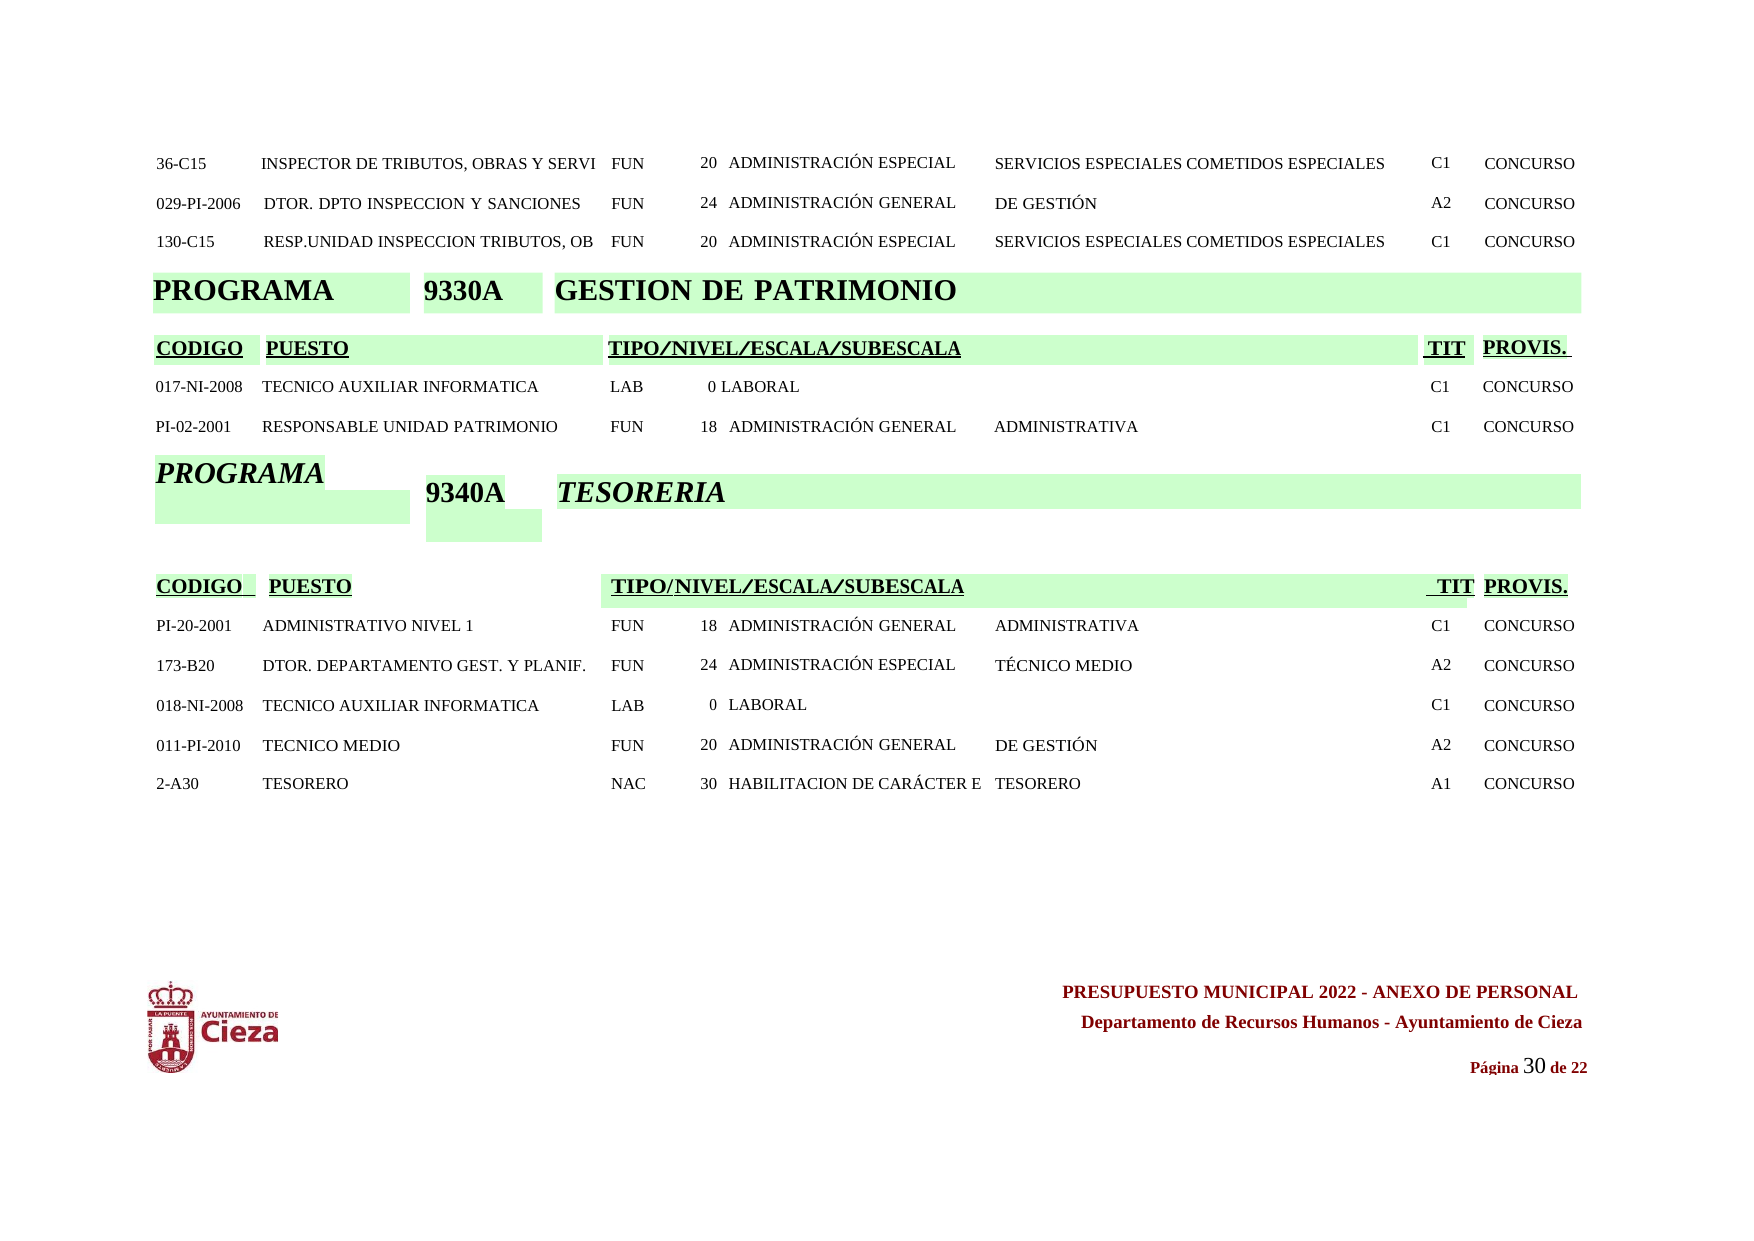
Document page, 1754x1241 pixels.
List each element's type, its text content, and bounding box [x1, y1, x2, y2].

table_cell ADMINISTRACIÓN GENERAL [722, 608, 988, 646]
table_header SERVICIOS ESPECIALES COMETIDOS ESPECIALES [976, 155, 1407, 184]
table_cell A1 [1284, 766, 1467, 795]
text CODIGO [156, 335, 260, 359]
table_header C1 [1407, 155, 1467, 184]
text C1 CONCURSO [1430, 377, 1598, 396]
text 0 LABORAL [708, 377, 807, 396]
table_cell C1 [1284, 686, 1467, 726]
table_cell FUN [601, 646, 673, 686]
table_cell TÉCNICO MEDIO [988, 646, 1284, 686]
text LAB [610, 377, 645, 396]
text TIPO/NIVEL/ESCALA/SUBESCALA [609, 335, 1418, 359]
table_header TIT [1284, 574, 1467, 608]
table_cell HABILITACION DE CARÁCTER E [722, 766, 988, 795]
table_cell [988, 686, 1284, 726]
table_cell 30 [673, 766, 722, 795]
table_cell 20 [673, 726, 722, 766]
table_cell 173-B20 [151, 646, 251, 686]
table_cell 0 [673, 686, 722, 726]
table_cell FUN [601, 726, 673, 766]
table_cell CONCURSO [1468, 224, 1580, 253]
table_header 20 [673, 155, 722, 184]
table_header PROVIS. [1467, 574, 1579, 608]
table_cell A2 [1407, 184, 1467, 224]
table_header CONCURSO [1468, 155, 1580, 184]
text PUESTO [266, 335, 602, 359]
table_cell TESORERO [251, 766, 601, 795]
table_cell DE GESTIÓN [976, 184, 1407, 224]
table_cell ADMINISTRACIÓN ESPECIAL [723, 224, 976, 253]
table_cell 130-C15 [151, 224, 249, 253]
table_cell RESP.UNIDAD INSPECCION TRIBUTOS, OB [250, 224, 602, 253]
table_cell 20 [673, 224, 722, 253]
table_cell 2-A30 [151, 766, 251, 795]
table_cell CONCURSO [1467, 686, 1579, 726]
table_header 36-C15 [151, 155, 249, 184]
table_cell SERVICIOS ESPECIALES COMETIDOS ESPECIALES [976, 224, 1407, 253]
table_cell CONCURSO [1467, 766, 1579, 795]
table_cell CONCURSO [1467, 646, 1579, 686]
table_header CODIGO PUESTO [151, 574, 601, 608]
table_cell C1 [1407, 224, 1467, 253]
table_header INSPECTOR DE TRIBUTOS, OBRAS Y SERVI [250, 155, 602, 184]
subtitle PROVIS. [1483, 335, 1598, 359]
table_cell TESORERO [988, 766, 1284, 795]
table_cell CONCURSO [1467, 726, 1579, 766]
table_cell A2 [1284, 726, 1467, 766]
table_cell ADMINISTRACIÓN ESPECIAL [722, 646, 988, 686]
table_header FUN [603, 155, 673, 184]
text TIT [1424, 335, 1474, 359]
table_cell FUN [603, 224, 673, 253]
table_cell NAC [601, 766, 673, 795]
table_cell DTOR. DPTO INSPECCION Y SANCIONES [250, 184, 602, 224]
table_cell TECNICO MEDIO [251, 726, 601, 766]
text 017-NI-2008 TECNICO AUXILIAR INFORMATICA [155, 377, 542, 396]
table_cell TECNICO AUXILIAR INFORMATICA [251, 686, 601, 726]
table_cell C1 [1284, 608, 1467, 646]
table_cell PI-20-2001 [151, 608, 251, 646]
table_cell 029-PI-2006 [151, 184, 249, 224]
table_cell 24 [673, 184, 722, 224]
table_cell ADMINISTRACIÓN GENERAL [722, 726, 988, 766]
subtitle PROGRAMA [155, 455, 410, 524]
subtitle TESORERIA [557, 474, 1598, 509]
table_cell FUN [603, 184, 673, 224]
text 9340A [426, 475, 542, 542]
table_cell DE GESTIÓN [988, 726, 1284, 766]
table_cell ADMINISTRATIVO NIVEL 1 [251, 608, 601, 646]
table_cell A2 [1284, 646, 1467, 686]
table_header NIVEL/ESCALA/SUBESCALA [673, 574, 1284, 608]
table_header ADMINISTRACIÓN ESPECIAL [723, 155, 976, 184]
table_cell 18 [673, 608, 722, 646]
table_cell CONCURSO [1468, 184, 1580, 224]
table_cell ADMINISTRATIVA [988, 608, 1284, 646]
text PI-02-2001 RESPONSABLE UNIDAD PATRIMONIO FUN 18 ADMINISTRACIÓN GENERAL ADMINISTRATIVA C1 CONCURSO [155, 417, 1598, 436]
table_cell ADMINISTRACIÓN GENERAL [723, 184, 976, 224]
table_cell LABORAL [722, 686, 988, 726]
table_cell CONCURSO [1467, 608, 1579, 646]
picture [147, 980, 279, 1073]
table_cell 011-PI-2010 [151, 726, 251, 766]
table_cell LAB [601, 686, 673, 726]
table_header TIPO/ [601, 574, 673, 608]
table_cell FUN [601, 608, 673, 646]
table_cell DTOR. DEPARTAMENTO GEST. Y PLANIF. [251, 646, 601, 686]
table_cell 018-NI-2008 [151, 686, 251, 726]
table_cell 24 [673, 646, 722, 686]
